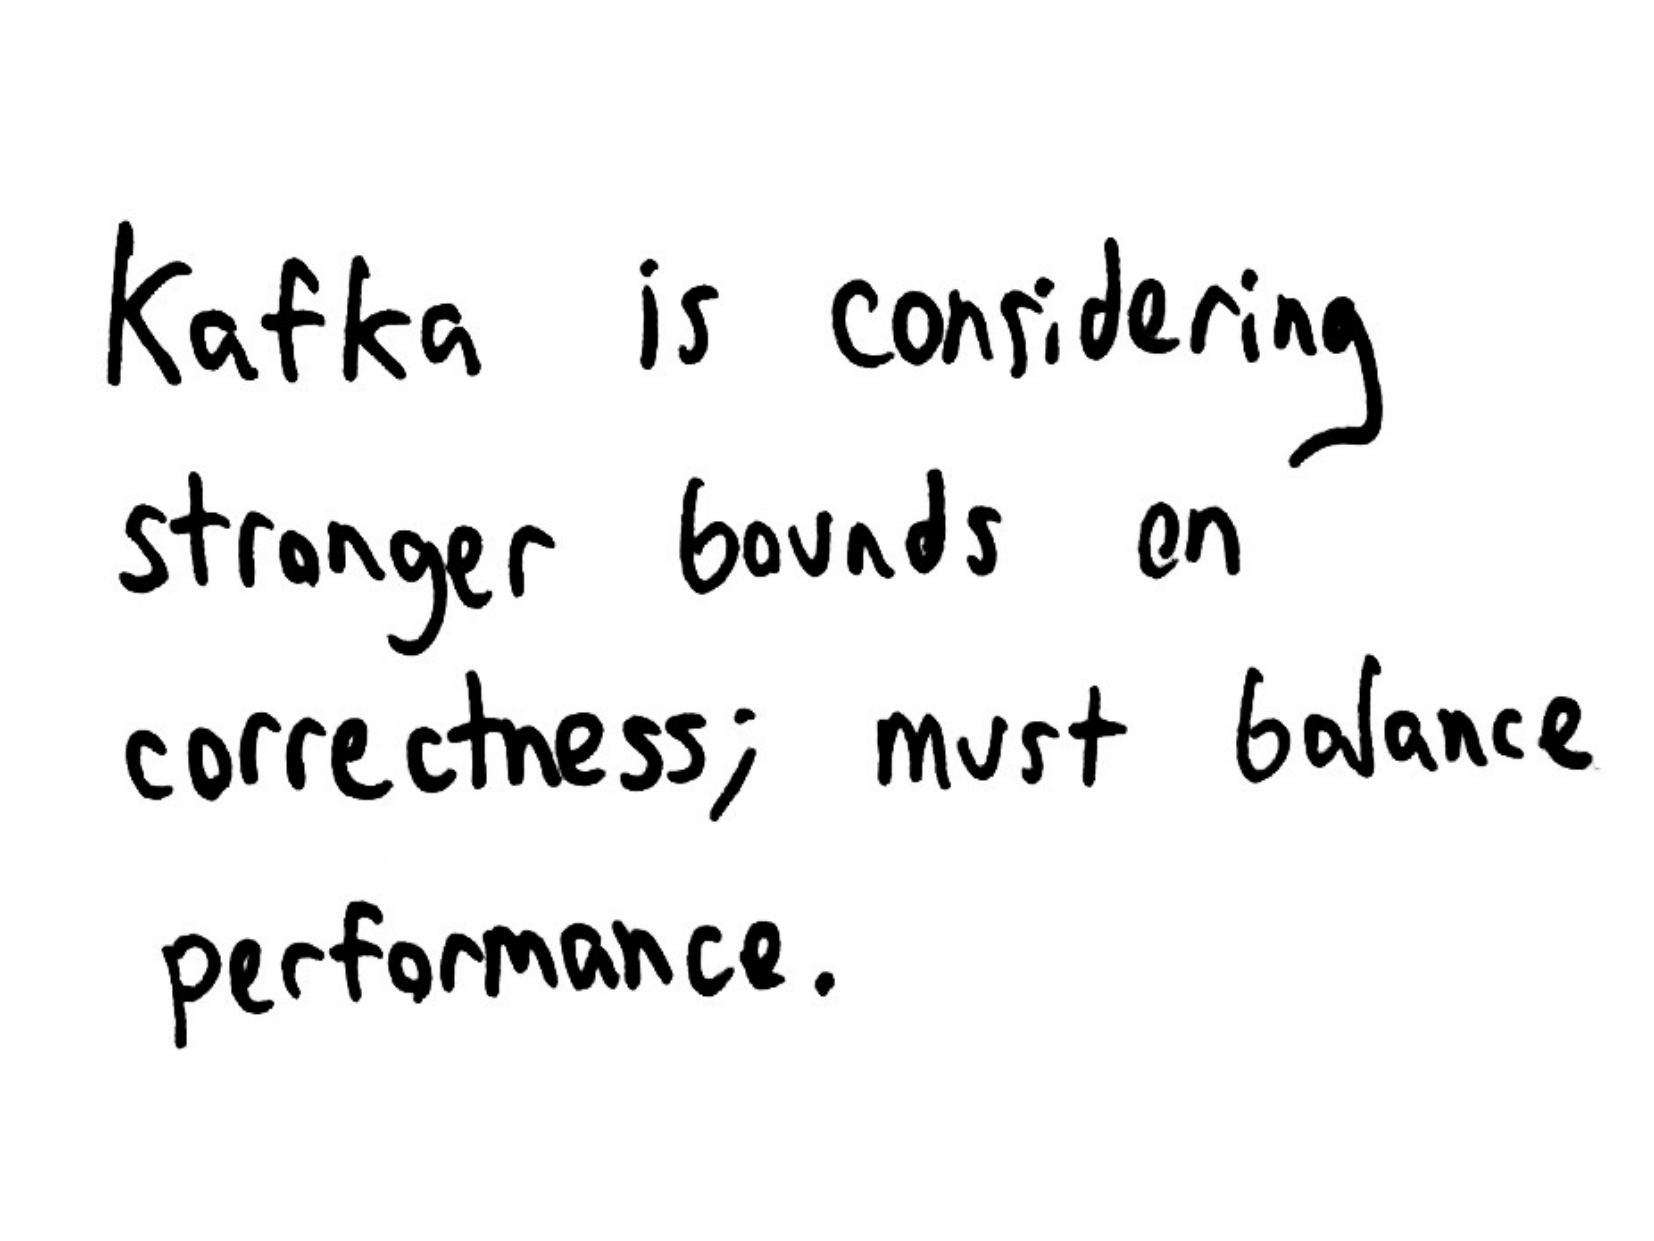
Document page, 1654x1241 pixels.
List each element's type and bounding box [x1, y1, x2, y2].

picture [0, 179, 1651, 1096]
